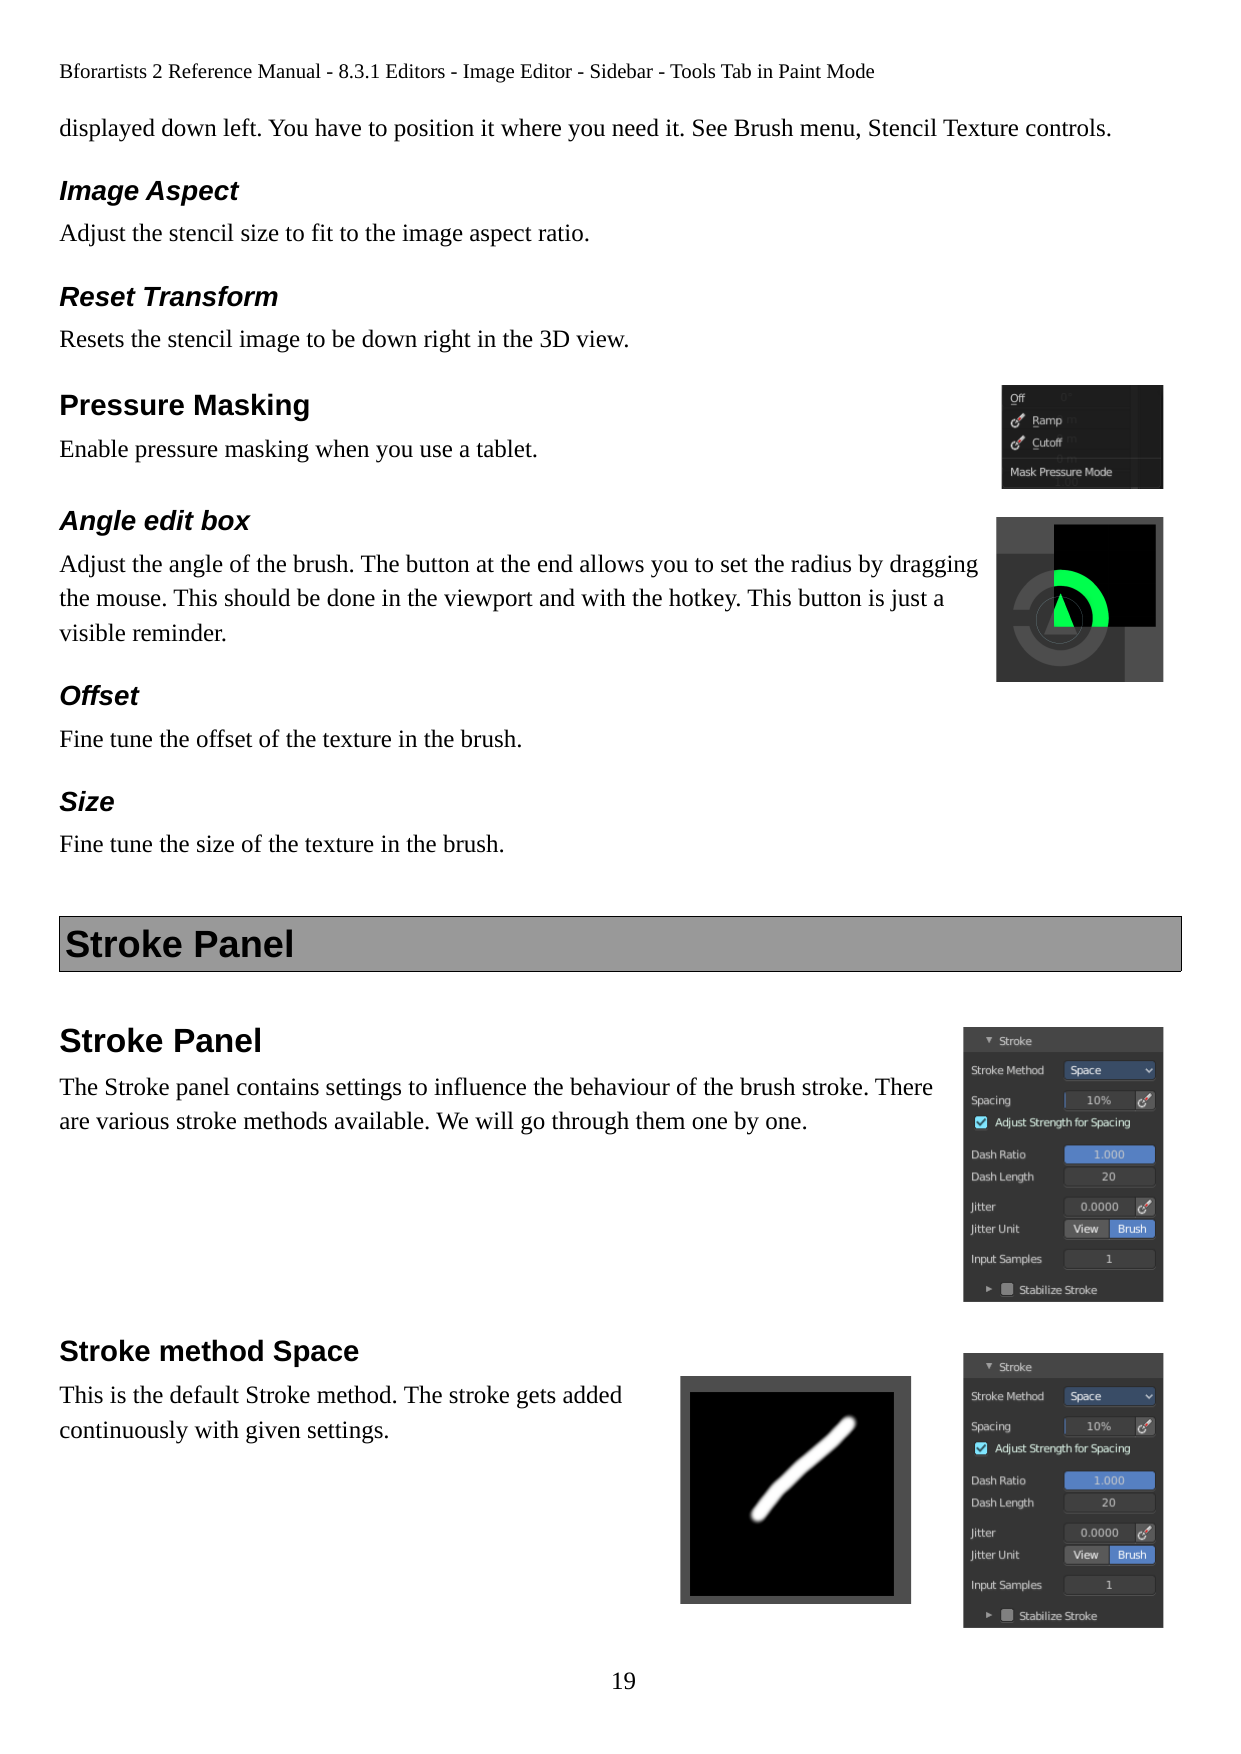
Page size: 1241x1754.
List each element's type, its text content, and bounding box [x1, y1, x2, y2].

picture [680, 1376, 912, 1604]
subtitle Pressure Masking [59, 388, 1001, 422]
picture [996, 517, 1164, 682]
subtitle Size [59, 785, 1181, 817]
text The Stroke panel contains settings to influence the behaviour of the brush stroke. There are various stroke methods available. We will go through them one by one. [59, 1072, 963, 1135]
subtitle Stroke Panel [59, 1021, 1181, 1059]
text Enable pressure masking when you use a tablet. [59, 434, 1001, 463]
table_header Stroke Panel [60, 917, 1181, 971]
picture [963, 1353, 1164, 1628]
subtitle Stroke method Space [59, 1334, 1181, 1368]
subtitle Reset Transform [59, 280, 1181, 312]
picture [1001, 385, 1164, 489]
text Adjust the angle of the brush. The button at the end allows you to set the radius by dragging the mouse. This should be done in the viewport and with the hotkey. This button is just a visible reminder. [59, 549, 996, 646]
text Fine tune the offset of the texture in the brush. [59, 724, 1181, 752]
text This is the default Stroke method. The stroke gets added continuously with given settings. [59, 1380, 680, 1443]
subtitle Image Aspect [59, 174, 1181, 206]
text Fine tune the size of the texture in the brush. [59, 829, 1181, 858]
text Adjust the stencil size to fit to the image aspect ratio. [59, 218, 1181, 247]
picture [963, 1027, 1164, 1302]
text displayed down left. You have to position it where you need it. See Brush menu, Stencil Texture controls. [59, 113, 1181, 141]
text [912, 1380, 963, 1443]
text Resets the stencil image to be down right in the 3D view. [59, 324, 1181, 353]
subtitle [1164, 388, 1181, 422]
subtitle Offset [59, 679, 1181, 711]
subtitle Angle edit box [59, 504, 1181, 536]
